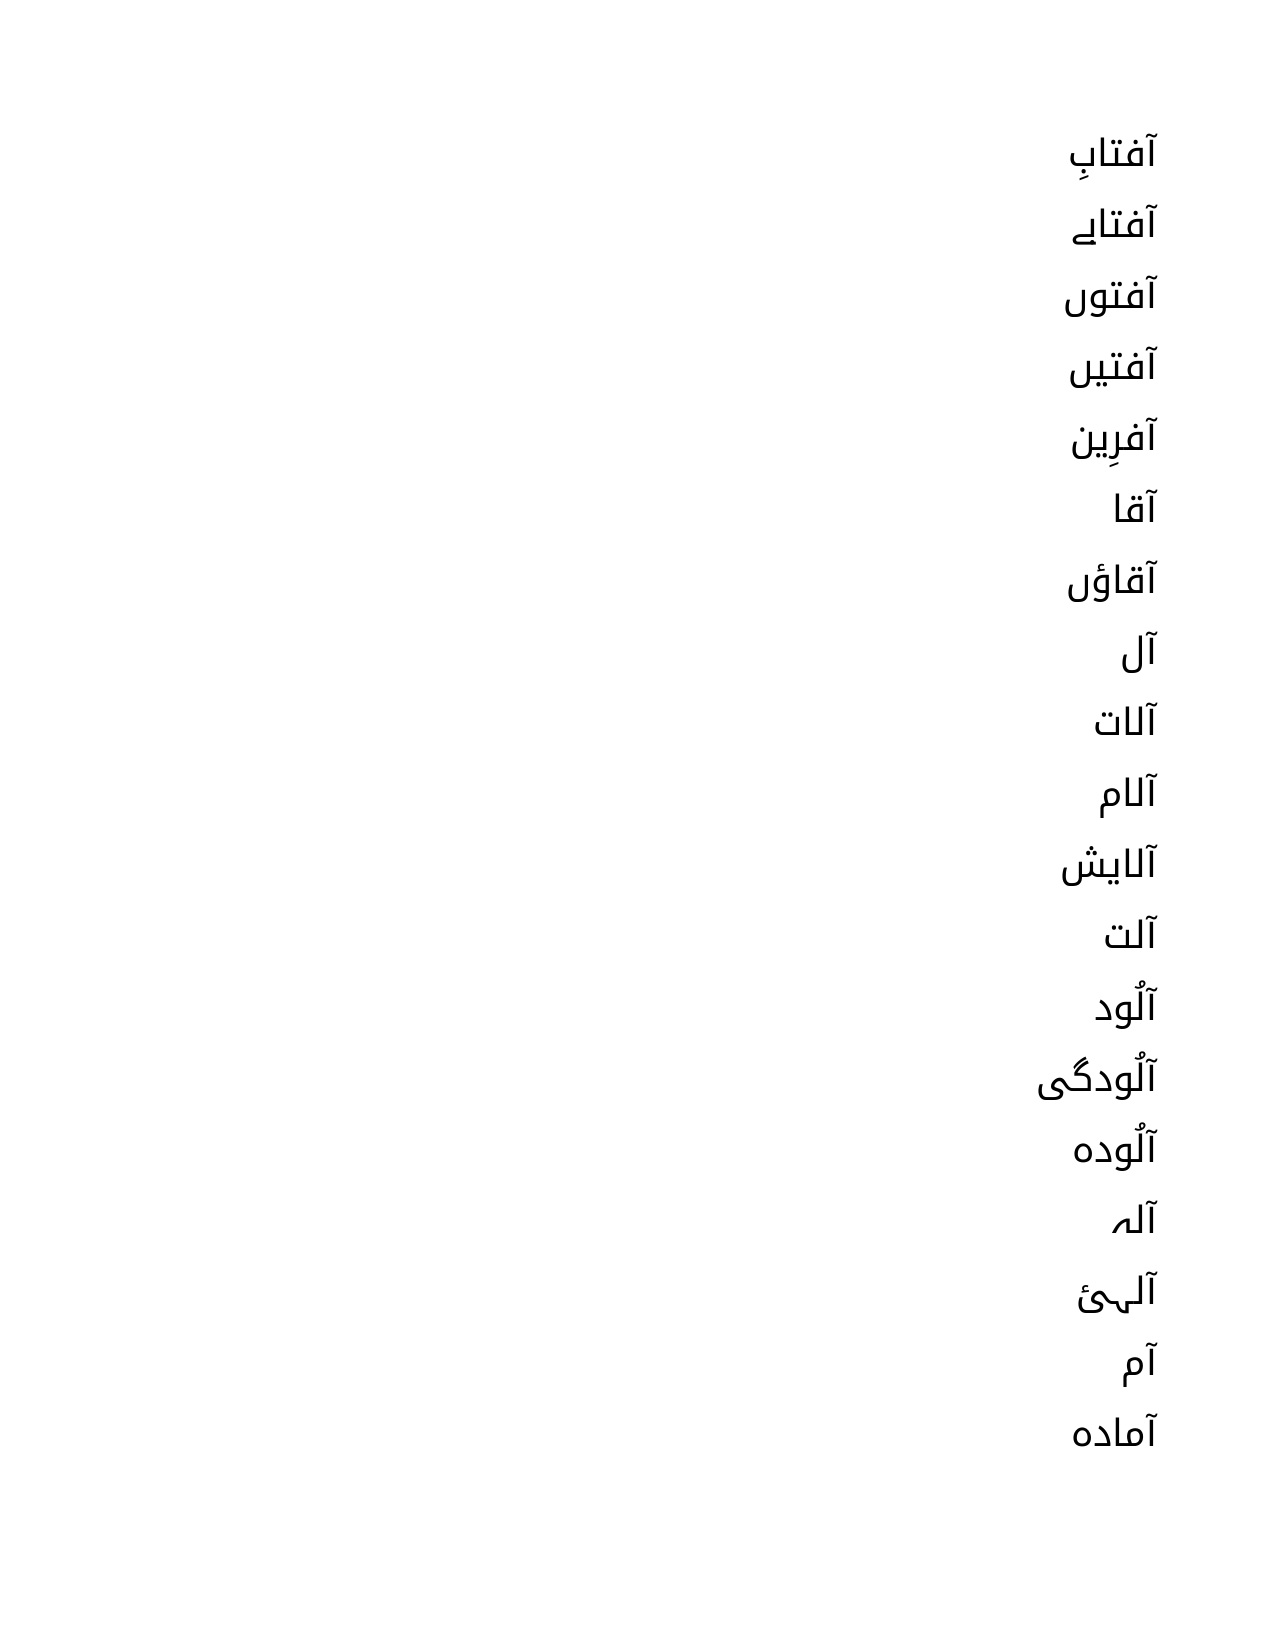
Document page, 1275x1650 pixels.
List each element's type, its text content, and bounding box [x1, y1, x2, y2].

text آلُودہ [118, 1114, 1157, 1185]
text آمادہ [118, 1399, 1157, 1470]
text آفتابِ [118, 118, 1157, 189]
text آلایش [118, 829, 1157, 901]
text آل [118, 616, 1157, 687]
text آلام [118, 758, 1157, 829]
text آلات [118, 687, 1157, 758]
text آقا [118, 474, 1157, 545]
text آقاؤں [118, 545, 1157, 616]
text آفتوں [118, 260, 1157, 332]
text آم [118, 1328, 1157, 1399]
text آفتابے [118, 189, 1157, 260]
text آفتیں [118, 332, 1157, 403]
text آلُود [118, 972, 1157, 1043]
text آلُودگی [118, 1043, 1157, 1114]
text آلہ [118, 1185, 1157, 1256]
text آفرِین [118, 403, 1157, 474]
text آلت [118, 901, 1157, 972]
text آلہئ [118, 1256, 1157, 1328]
